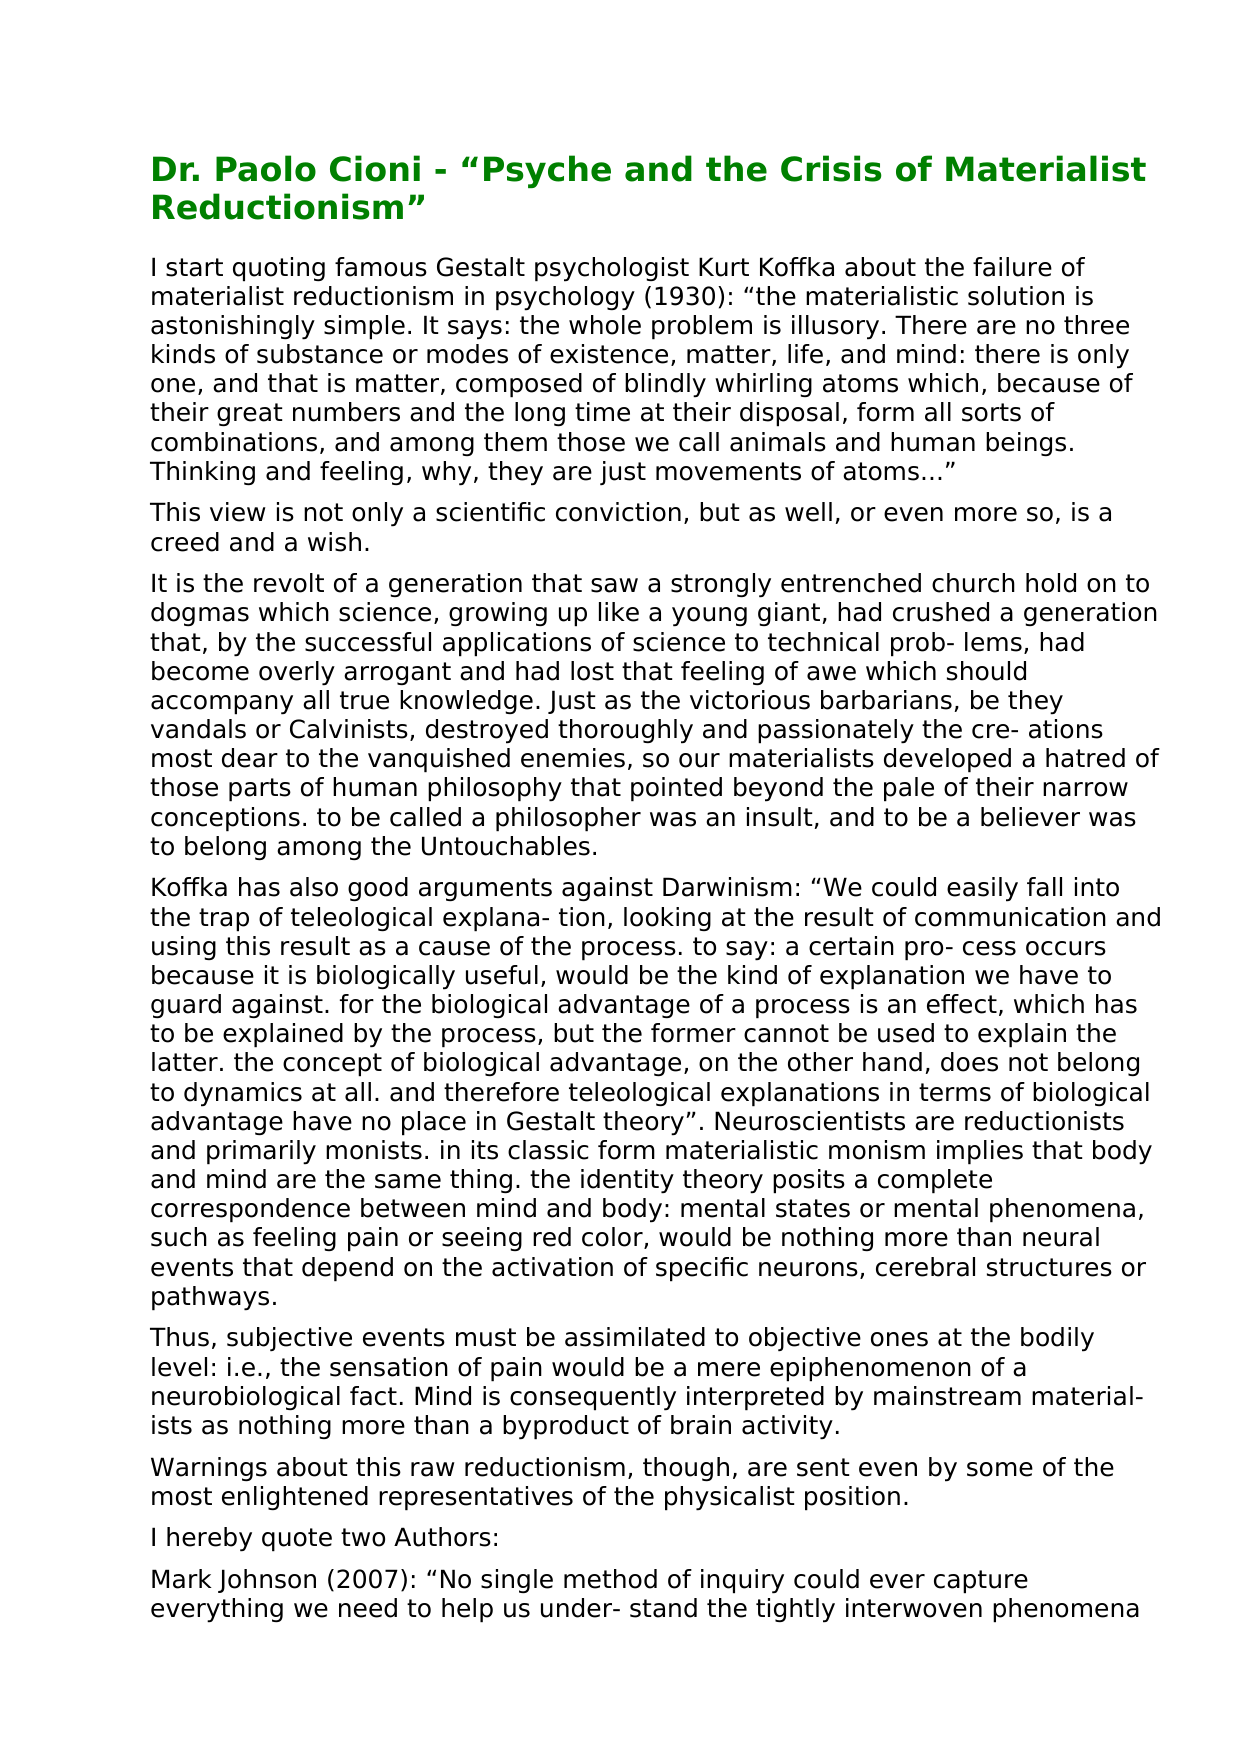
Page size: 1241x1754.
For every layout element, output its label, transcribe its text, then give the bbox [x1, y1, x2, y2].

text Thus, subjective events must be assimilated to objective ones at the bodily level: i.e., the sensation of pain would be a mere epiphenomenon of a neurobiological fact. Mind is consequently interpreted by mainstream material- ists as nothing more than a byproduct of brain activity. [150, 1323, 1165, 1440]
text I hereby quote two Authors: [150, 1523, 1165, 1553]
text I start quoting famous Gestalt psychologist Kurt Koffka about the failure of materialist reductionism in psychology (1930): “the materialistic solution is astonishingly simple. It says: the whole problem is illusory. There are no three kinds of substance or modes of existence, matter, life, and mind: there is only one, and that is matter, composed of blindly whirling atoms which, because of their great numbers and the long time at their disposal, form all sorts of combinations, and among them those we call animals and human beings. Thinking and feeling, why, they are just movements of atoms...” [150, 253, 1165, 486]
text Warnings about this raw reductionism, though, are sent even by some of the most enlightened representatives of the physicalist position. [150, 1453, 1165, 1511]
text Koffka has also good arguments against Darwinism: “We could easily fall into the trap of teleological explana- tion, looking at the result of communication and using this result as a cause of the process. to say: a certain pro- cess occurs because it is biologically useful, would be the kind of explanation we have to guard against. for the biological advantage of a process is an effect, which has to be explained by the process, but the former cannot be used to explain the latter. the concept of biological advantage, on the other hand, does not belong to dynamics at all. and therefore teleological explanations in terms of biological advantage have no place in Gestalt theory”. Neuroscientists are reductionists and primarily monists. in its classic form materialistic monism implies that body and mind are the same thing. the identity theory posits a complete correspondence between mind and body: mental states or mental phenomena, such as feeling pain or seeing red color, would be nothing more than neural events that depend on the activation of specific neurons, cerebral structures or pathways. [150, 873, 1165, 1311]
text This view is not only a scientific conviction, but as well, or even more so, is a creed and a wish. [150, 498, 1165, 557]
subtitle Dr. Paolo Cioni - “Psyche and the Crisis of Materialist Reductionism” [150, 150, 1165, 228]
text Mark Johnson (2007): “No single method of inquiry could ever capture everything we need to help us under- stand the tightly interwoven phenomena [150, 1565, 1165, 1623]
text It is the revolt of a generation that saw a strongly entrenched church hold on to dogmas which science, growing up like a young giant, had crushed a generation that, by the successful applications of science to technical prob- lems, had become overly arrogant and had lost that feeling of awe which should accompany all true knowledge. Just as the victorious barbarians, be they vandals or Calvinists, destroyed thoroughly and passionately the cre- ations most dear to the vanquished enemies, so our materialists developed a hatred of those parts of human philosophy that pointed beyond the pale of their narrow conceptions. to be called a philosopher was an insult, and to be a believer was to belong among the Untouchables. [150, 569, 1165, 861]
